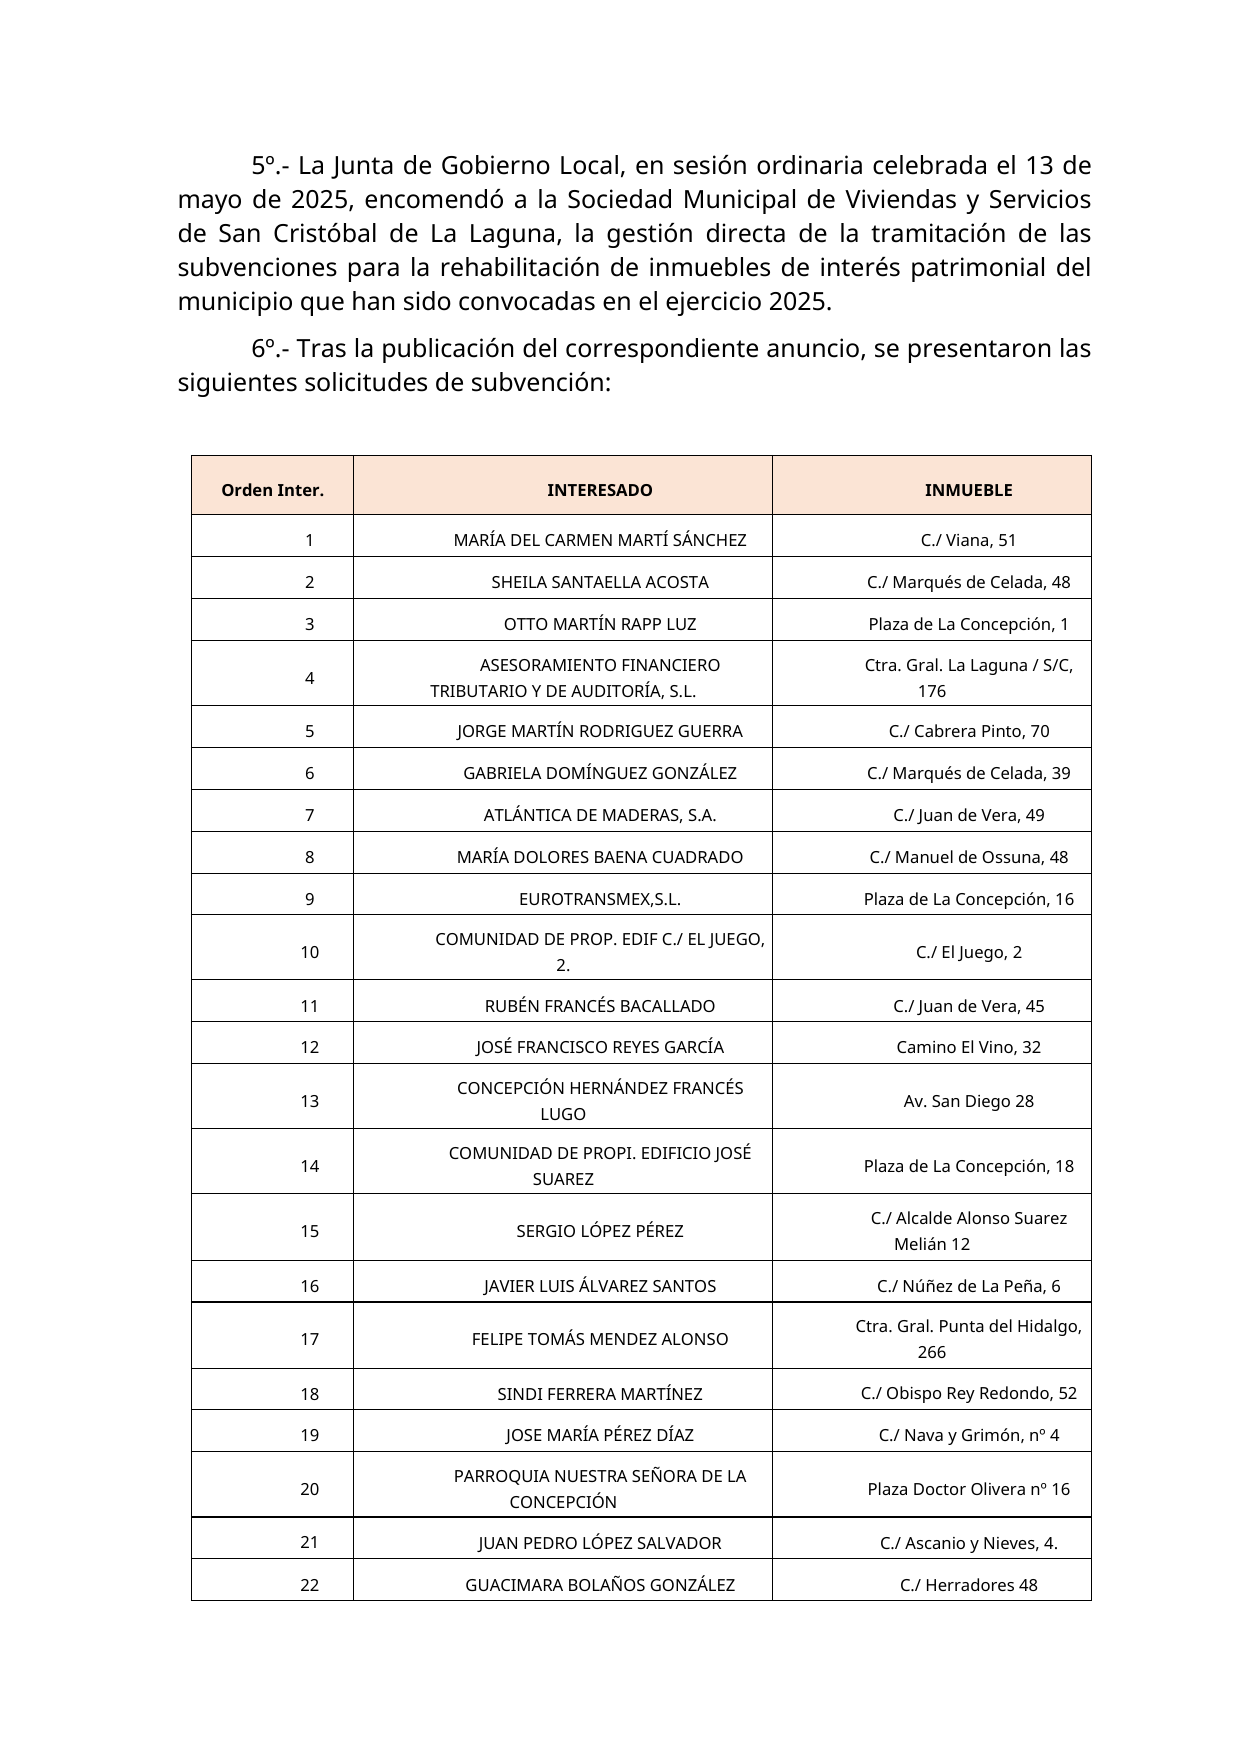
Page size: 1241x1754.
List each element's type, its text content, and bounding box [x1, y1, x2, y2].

table_cell ATLÁNTICA DE MADERAS, S.A. [354, 790, 772, 831]
table_cell SERGIO LÓPEZ PÉREZ [354, 1194, 772, 1259]
table_cell SINDI FERRERA MARTÍNEZ [354, 1369, 772, 1409]
table_cell 3 [192, 599, 353, 640]
table_cell FELIPE TOMÁS MENDEZ ALONSO [354, 1303, 772, 1367]
table_cell Plaza de La Concepción, 16 [773, 874, 1091, 914]
table_cell C./ Manuel de Ossuna, 48 [773, 832, 1091, 872]
table_cell C./ Marqués de Celada, 39 [773, 748, 1091, 789]
table_cell Plaza de La Concepción, 1 [773, 599, 1091, 640]
table_cell 21 [192, 1518, 353, 1558]
table_cell 18 [192, 1369, 353, 1409]
table_cell 19 [192, 1410, 353, 1451]
table_cell 11 [192, 980, 353, 1021]
table_cell C./ Juan de Vera, 49 [773, 790, 1091, 831]
table_header Orden Inter. [192, 456, 353, 514]
table_cell CONCEPCIÓN HERNÁNDEZ FRANCÉS LUGO [354, 1064, 772, 1128]
table_cell Plaza Doctor Olivera nº 16 [773, 1452, 1091, 1516]
table_cell SHEILA SANTAELLA ACOSTA [354, 557, 772, 598]
table_cell ASESORAMIENTO FINANCIERO TRIBUTARIO Y DE AUDITORÍA, S.L. [354, 641, 772, 705]
table_cell JUAN PEDRO LÓPEZ SALVADOR [354, 1518, 772, 1558]
table_cell 13 [192, 1064, 353, 1128]
table_cell C./ Juan de Vera, 45 [773, 980, 1091, 1021]
table_cell Ctra. Gral. La Laguna / S/C, 176 [773, 641, 1091, 705]
table_cell 7 [192, 790, 353, 831]
table_cell C./ Herradores 48 [773, 1559, 1091, 1600]
text 5º.- La Junta de Gobierno Local, en sesión ordinaria celebrada el 13 de mayo de 2025, encomendó a la Sociedad Municipal de Viviendas y Servicios de San Cristóbal de La Laguna, la gestión directa de la tramitación de las subvenciones para la rehabilitación de inmuebles de interés patrimonial del municipio que han sido convocadas en el ejercicio 2025. [177, 148, 1093, 318]
table_cell 22 [192, 1559, 353, 1600]
text 6º.- Tras la publicación del correspondiente anuncio, se presentaron las siguientes solicitudes de subvención: [177, 330, 1093, 398]
table_cell 6 [192, 748, 353, 789]
table_cell C./ El Juego, 2 [773, 915, 1091, 979]
table_cell 15 [192, 1194, 353, 1259]
table_cell C./ Núñez de La Peña, 6 [773, 1261, 1091, 1301]
table_cell C./ Ascanio y Nieves, 4. [773, 1518, 1091, 1558]
table_header INTERESADO [354, 456, 772, 514]
table_cell JOSÉ FRANCISCO REYES GARCÍA [354, 1022, 772, 1063]
table_header INMUEBLE [773, 456, 1091, 514]
table_cell PARROQUIA NUESTRA SEÑORA DE LA CONCEPCIÓN [354, 1452, 772, 1516]
table_cell 10 [192, 915, 353, 979]
table_cell JOSE MARÍA PÉREZ DÍAZ [354, 1410, 772, 1451]
table_cell Camino El Vino, 32 [773, 1022, 1091, 1063]
table_cell 12 [192, 1022, 353, 1063]
table_cell 16 [192, 1261, 353, 1301]
table_cell JORGE MARTÍN RODRIGUEZ GUERRA [354, 706, 772, 747]
table_cell COMUNIDAD DE PROP. EDIF C./ EL JUEGO, 2. [354, 915, 772, 979]
table_cell MARÍA DOLORES BAENA CUADRADO [354, 832, 772, 872]
table_cell GUACIMARA BOLAÑOS GONZÁLEZ [354, 1559, 772, 1600]
table_cell 20 [192, 1452, 353, 1516]
table_cell C./ Alcalde Alonso Suarez Melián 12 [773, 1194, 1091, 1259]
table_cell Av. San Diego 28 [773, 1064, 1091, 1128]
table_cell 2 [192, 557, 353, 598]
table_cell EUROTRANSMEX,S.L. [354, 874, 772, 914]
table_cell C./ Viana, 51 [773, 515, 1091, 556]
table_cell C./ Nava y Grimón, nº 4 [773, 1410, 1091, 1451]
table_cell 8 [192, 832, 353, 872]
table_cell 9 [192, 874, 353, 914]
table_cell C./ Obispo Rey Redondo, 52 [773, 1369, 1091, 1409]
table_cell JAVIER LUIS ÁLVAREZ SANTOS [354, 1261, 772, 1301]
table_cell COMUNIDAD DE PROPI. EDIFICIO JOSÉ SUAREZ [354, 1129, 772, 1193]
table_cell C./ Marqués de Celada, 48 [773, 557, 1091, 598]
table_cell 1 [192, 515, 353, 556]
table_cell MARÍA DEL CARMEN MARTÍ SÁNCHEZ [354, 515, 772, 556]
table_cell Ctra. Gral. Punta del Hidalgo, 266 [773, 1303, 1091, 1367]
table_cell C./ Cabrera Pinto, 70 [773, 706, 1091, 747]
table_cell 14 [192, 1129, 353, 1193]
table_cell RUBÉN FRANCÉS BACALLADO [354, 980, 772, 1021]
table_cell 17 [192, 1303, 353, 1367]
table_cell OTTO MARTÍN RAPP LUZ [354, 599, 772, 640]
table_cell GABRIELA DOMÍNGUEZ GONZÁLEZ [354, 748, 772, 789]
table_cell 5 [192, 706, 353, 747]
table_cell 4 [192, 641, 353, 705]
table_cell Plaza de La Concepción, 18 [773, 1129, 1091, 1193]
